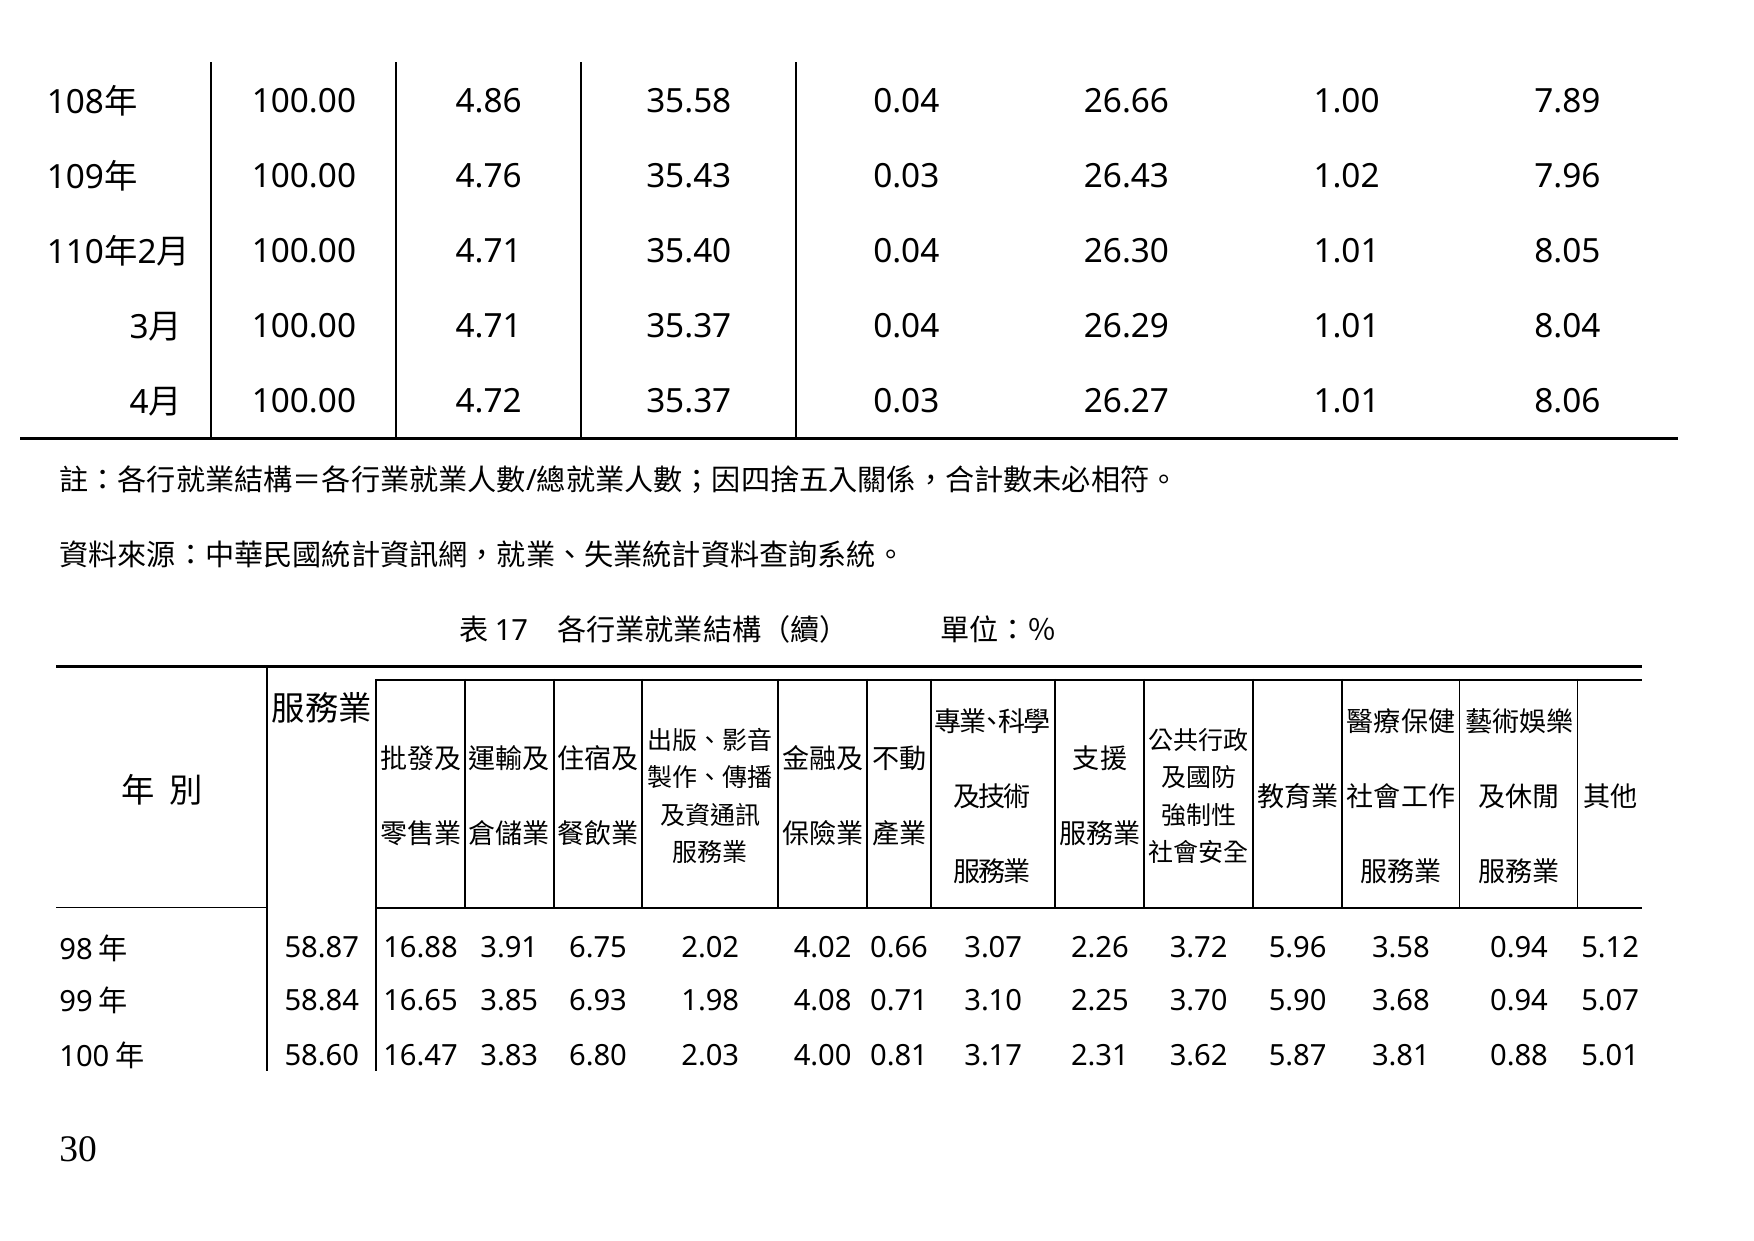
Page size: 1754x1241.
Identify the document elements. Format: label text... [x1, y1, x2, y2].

table_cell 3.70 [1144, 962, 1253, 1017]
table_cell 藝術娛樂 及休閒 服務業 [1460, 681, 1577, 907]
table_cell 58.84 [268, 962, 375, 1017]
table_cell 1.02 [1236, 137, 1456, 212]
table_cell 3.58 [1342, 909, 1460, 962]
table_cell 7.96 [1456, 137, 1678, 212]
table_cell 6.80 [554, 1017, 642, 1071]
table_cell 5.12 [1578, 909, 1642, 962]
table_cell 5.90 [1253, 962, 1342, 1017]
table_cell 醫療保健 社會工作 服務業 [1343, 681, 1459, 907]
table_cell 0.88 [1460, 1017, 1578, 1071]
table_cell 0.03 [797, 362, 1016, 437]
table_cell 26.66 [1016, 62, 1236, 137]
table_cell 0.04 [797, 62, 1016, 137]
table_cell 1.00 [1236, 62, 1456, 137]
table_cell 0.71 [867, 962, 931, 1017]
table_cell 金融及 保險業 [779, 681, 866, 907]
table_cell 4.08 [778, 962, 867, 1017]
text 資料來源：中華民國統計資訊網，就業、失業統計資料查詢系統。 [59, 515, 1639, 590]
table_cell 26.27 [1016, 362, 1236, 437]
table_cell 支援 服務業 [1056, 681, 1143, 907]
table_cell 3.83 [465, 1017, 553, 1071]
table_cell 0.94 [1460, 909, 1578, 962]
table_cell 1.01 [1236, 212, 1456, 287]
table_cell 2.26 [1055, 909, 1144, 962]
table_cell 16.65 [377, 962, 465, 1017]
table_cell 4.00 [778, 1017, 867, 1071]
table_cell 5.07 [1578, 962, 1642, 1017]
table_cell 1.98 [642, 962, 778, 1017]
table_cell 1.01 [1236, 287, 1456, 362]
table_cell 100.00 [212, 212, 395, 287]
table_cell 6.93 [554, 962, 642, 1017]
table_cell 35.37 [582, 287, 795, 362]
table_cell 6.75 [554, 909, 642, 962]
table_cell 0.03 [797, 137, 1016, 212]
table_cell 5.96 [1253, 909, 1342, 962]
table_cell 4.02 [778, 909, 867, 962]
table_cell 58.60 [268, 1017, 375, 1071]
table_cell 3.62 [1144, 1017, 1253, 1071]
table_cell 教育業 [1254, 681, 1341, 907]
table_cell 2.02 [642, 909, 778, 962]
table_header 服務業 [268, 668, 376, 907]
table_cell 58.87 [268, 907, 375, 962]
table_cell 0.81 [867, 1017, 931, 1071]
table_cell 4.72 [397, 362, 580, 437]
table_cell 100.00 [212, 137, 395, 212]
table_cell 4.76 [397, 137, 580, 212]
table_cell 4.71 [397, 212, 580, 287]
table_cell 35.58 [582, 62, 795, 137]
table_cell 5.87 [1253, 1017, 1342, 1071]
table_cell 5.01 [1578, 1017, 1642, 1071]
table_header 年 別 [56, 668, 266, 907]
table_cell 2.03 [642, 1017, 778, 1071]
table_cell 35.37 [582, 362, 795, 437]
table_cell 16.88 [377, 909, 465, 962]
table_cell 3.10 [931, 962, 1055, 1017]
table_cell 3.72 [1144, 909, 1253, 962]
table_cell 35.40 [582, 212, 795, 287]
table_cell 0.94 [1460, 962, 1578, 1017]
table_cell 99年 [56, 962, 266, 1017]
table_cell 26.43 [1016, 137, 1236, 212]
table_cell 住宿及 餐飲業 [555, 681, 641, 907]
subtitle 表17 各行業就業結構（續） 單位：％ [59, 590, 1639, 665]
table_cell 26.30 [1016, 212, 1236, 287]
table_cell 7.89 [1456, 62, 1678, 137]
table_cell 批發及 零售業 [377, 681, 464, 907]
table_cell 16.47 [377, 1017, 465, 1071]
table_cell 4.86 [397, 62, 580, 137]
table_cell 1.01 [1236, 362, 1456, 437]
table_cell 其他 [1578, 681, 1642, 907]
table_cell 108年 [20, 62, 210, 137]
table_cell 109年 [20, 137, 210, 212]
table_cell 98年 [56, 908, 266, 962]
table_header [376, 668, 1642, 679]
table_cell 2.25 [1055, 962, 1144, 1017]
table_cell 0.66 [867, 909, 931, 962]
table_cell 4月 [20, 362, 210, 437]
table_cell 100年 [56, 1017, 266, 1071]
table_cell 公共行政 及國防 強制性 社會安全 [1145, 681, 1252, 907]
table_cell 8.04 [1456, 287, 1678, 362]
table_cell 26.29 [1016, 287, 1236, 362]
table_cell 8.06 [1456, 362, 1678, 437]
table_cell 100.00 [212, 287, 395, 362]
table_cell 100.00 [212, 62, 395, 137]
table_cell 100.00 [212, 362, 395, 437]
table_cell 出版、影音 製作、傳播 及資通訊 服務業 [643, 681, 777, 907]
table_cell 不動 產業 [868, 681, 930, 907]
text 註：各行就業結構＝各行業就業人數/總就業人數；因四捨五入關係，合計數未必相符。 [59, 440, 1639, 515]
table_cell 2.31 [1055, 1017, 1144, 1071]
table_cell 運輸及 倉儲業 [466, 681, 553, 907]
table_cell 4.71 [397, 287, 580, 362]
table_cell 110年2月 [20, 212, 210, 287]
table_cell 8.05 [1456, 212, 1678, 287]
table_cell 3.91 [465, 909, 553, 962]
table_cell 3.68 [1342, 962, 1460, 1017]
table_cell 0.04 [797, 212, 1016, 287]
table_cell 3.81 [1342, 1017, 1460, 1071]
table_cell 3月 [20, 287, 210, 362]
table_cell 35.43 [582, 137, 795, 212]
table_cell 3.07 [931, 909, 1055, 962]
table_cell 3.85 [465, 962, 553, 1017]
table_cell 專業、科學 及技術 服務業 [932, 681, 1054, 907]
table_cell 0.04 [797, 287, 1016, 362]
table_cell 3.17 [931, 1017, 1055, 1071]
